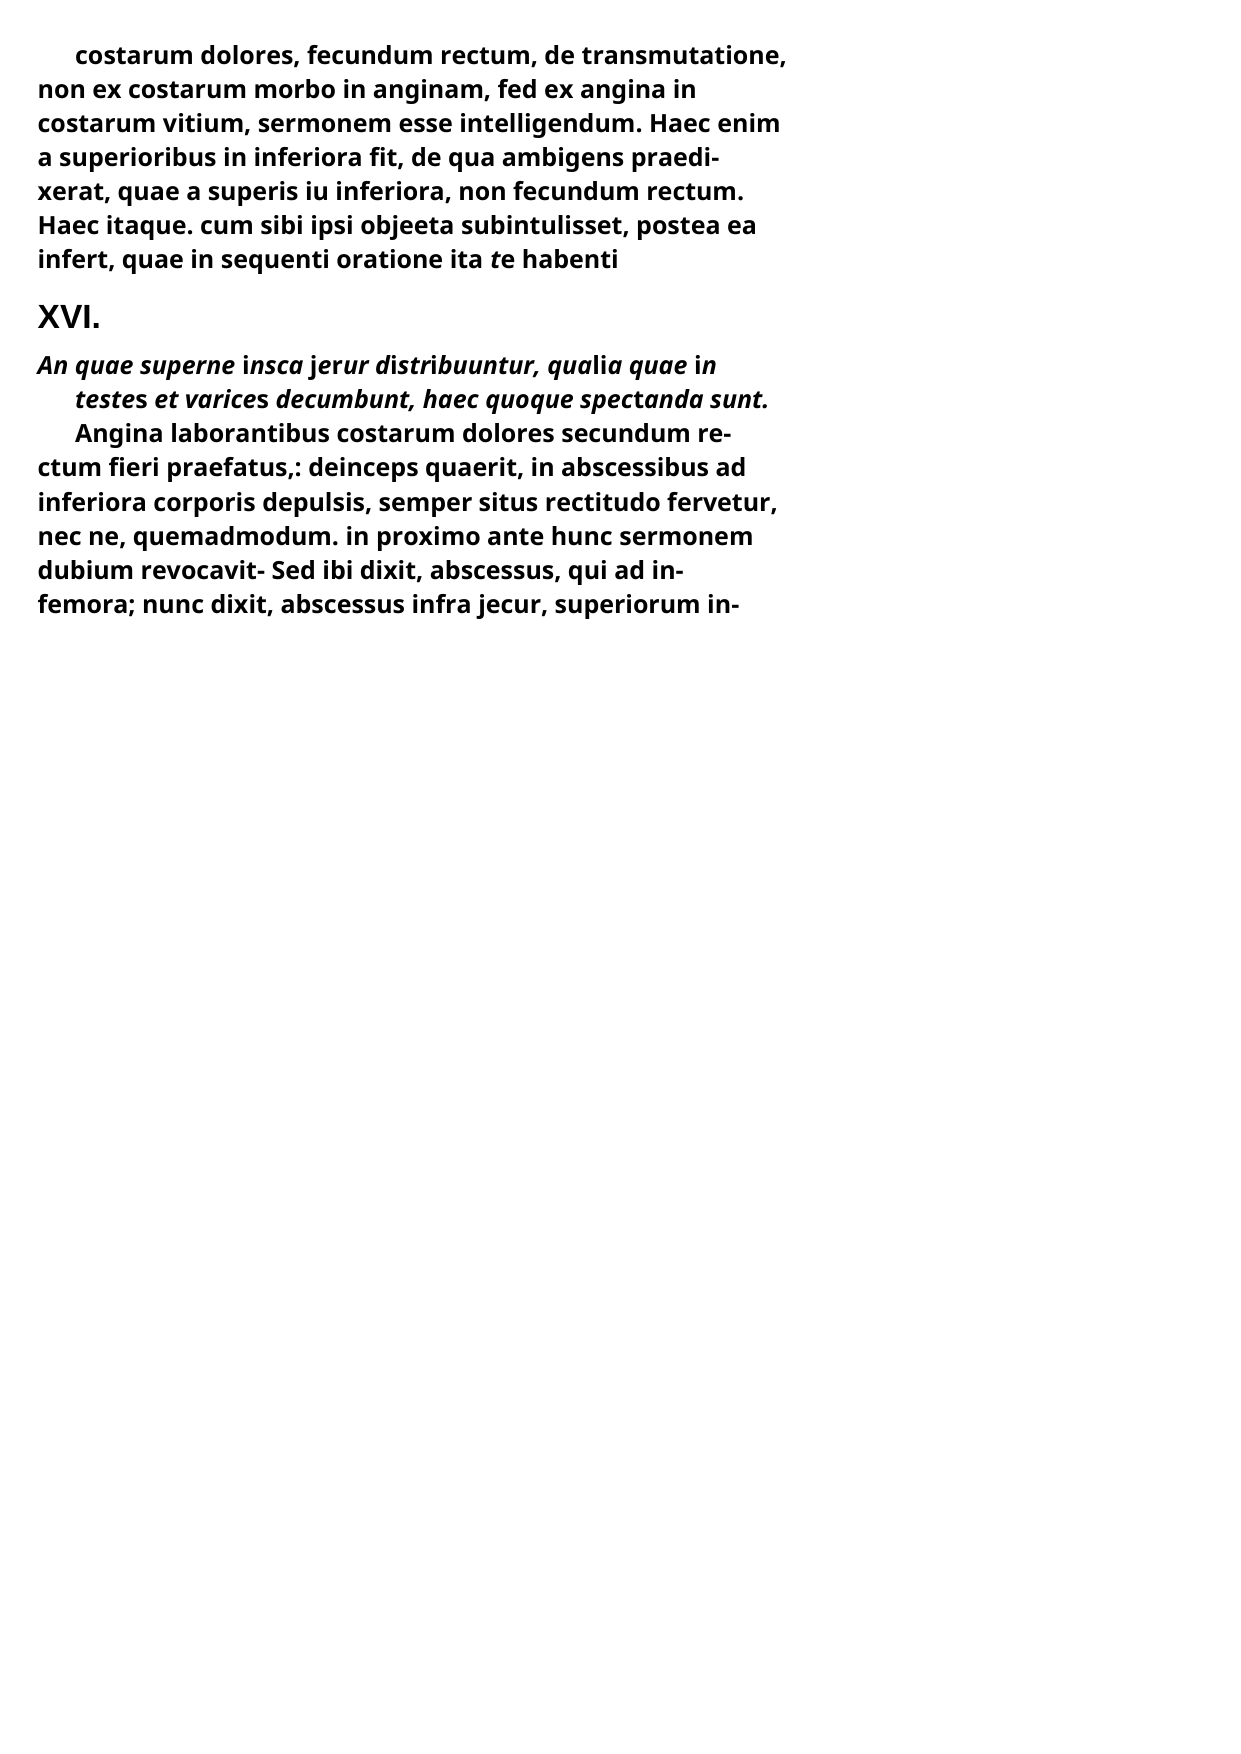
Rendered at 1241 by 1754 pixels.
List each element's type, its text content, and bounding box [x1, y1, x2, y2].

text An quae superne insca jerur distribuuntur, qualia quae in testes et varices decumbunt, haec quoque spectanda sunt. [37, 348, 1203, 416]
text costarum dolores, fecundum rectum, de transmutatione, non ex costarum morbo in anginam, fed ex angina in costarum vitium, sermonem esse intelligendum. Haec enim a superioribus in inferiora fit, de qua ambigens praedi- xerat, quae a superis iu inferiora, non fecundum rectum. Haec itaque. cum sibi ipsi objeeta subintulisset, postea ea infert, quae in sequenti oratione ita te habenti [37, 37, 1203, 276]
text Angina laborantibus costarum dolores secundum re- ctum fieri praefatus,: deinceps quaerit, in abscessibus ad inferiora corporis depulsis, semper situs rectitudo fervetur, nec ne, quemadmodum. in proximo ante hunc sermonem dubium revocavit- Sed ibi dixit, abscessus, qui ad in- femora; nunc dixit, abscessus infra jecur, superiorum in- [37, 416, 1203, 620]
subtitle XVI. [37, 297, 1203, 335]
